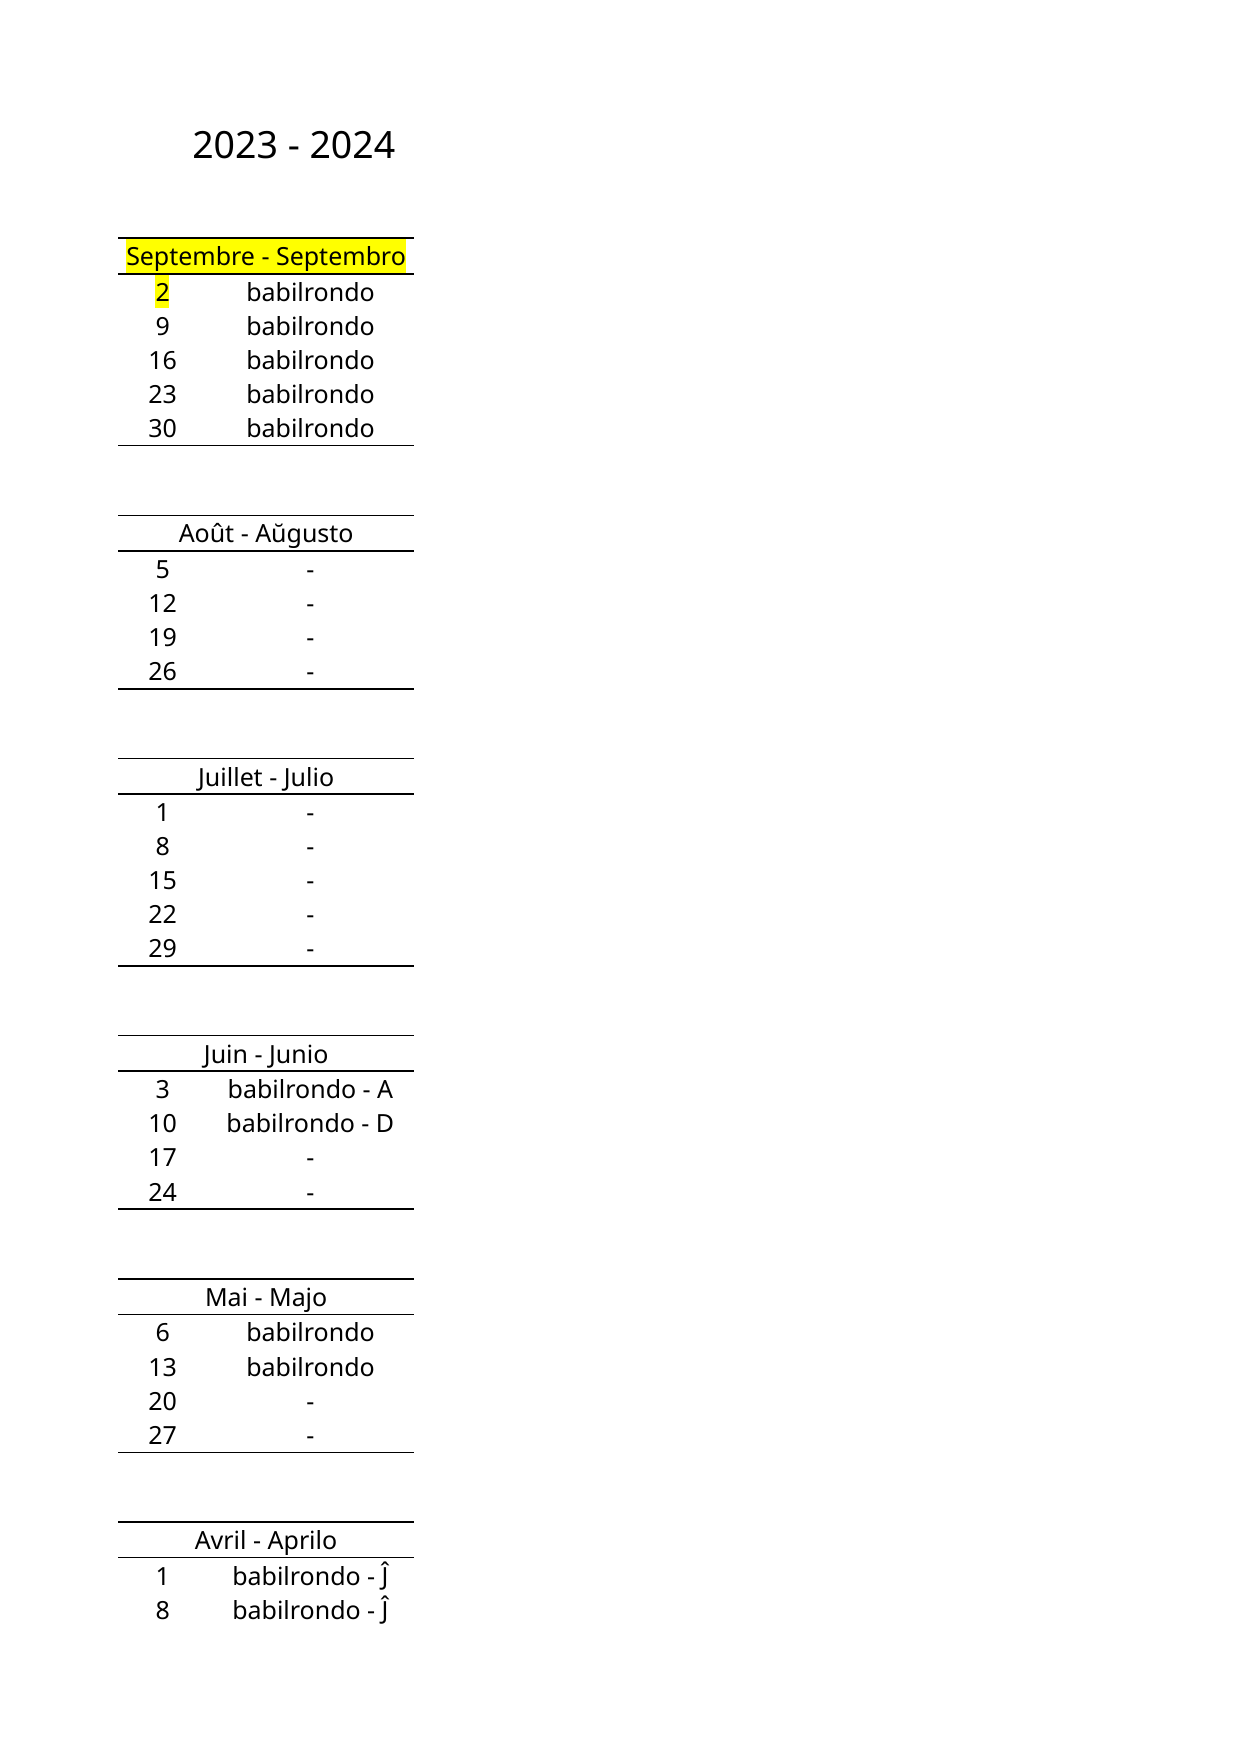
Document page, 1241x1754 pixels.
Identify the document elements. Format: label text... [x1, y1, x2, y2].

table_cell - [207, 552, 414, 586]
table_cell 1 [118, 795, 207, 829]
table_cell 26 [118, 654, 207, 688]
table_cell - [207, 1417, 414, 1451]
table_cell babilrondo - Ĵ [207, 1592, 414, 1626]
table_cell 8 [118, 829, 207, 863]
table_cell babilrondo [207, 309, 414, 343]
table_cell 30 [118, 411, 207, 445]
table_cell 12 [118, 586, 207, 620]
table_cell 3 [118, 1072, 207, 1106]
table_header Juillet - Julio [118, 759, 414, 793]
table_cell 6 [118, 1315, 207, 1349]
table_header Juin - Junio [118, 1036, 414, 1070]
table_cell 20 [118, 1383, 207, 1417]
table_cell 27 [118, 1417, 207, 1451]
table_cell - [207, 620, 414, 654]
table_cell 23 [118, 377, 207, 411]
table_cell 13 [118, 1349, 207, 1383]
table_cell 10 [118, 1106, 207, 1140]
table_cell 16 [118, 343, 207, 377]
table_cell 8 [118, 1592, 207, 1626]
table_cell babilrondo [207, 1315, 414, 1349]
table_cell - [207, 897, 414, 931]
table_cell babilrondo [207, 1349, 414, 1383]
table_cell - [207, 829, 414, 863]
table_cell 17 [118, 1140, 207, 1174]
table_cell 22 [118, 897, 207, 931]
table_cell babilrondo [207, 411, 414, 445]
table_cell - [207, 1174, 414, 1208]
table_cell - [207, 1140, 414, 1174]
table_cell babilrondo [207, 377, 414, 411]
table_cell - [207, 654, 414, 688]
table_cell - [207, 1383, 414, 1417]
table_cell 5 [118, 552, 207, 586]
table_cell 19 [118, 620, 207, 654]
table_cell babilrondo [207, 275, 414, 308]
table_cell 24 [118, 1174, 207, 1208]
table_cell 2 [118, 275, 207, 308]
table_header Août - Aŭgusto [118, 516, 414, 550]
table_cell babilrondo - Ĵ [207, 1558, 414, 1592]
table_cell - [207, 795, 414, 829]
table_header Septembre - Septembro [118, 239, 414, 273]
table_cell 15 [118, 863, 207, 897]
table_cell - [207, 586, 414, 620]
table_cell babilrondo - A [207, 1072, 414, 1106]
table_cell - [207, 863, 414, 897]
table_cell - [207, 931, 414, 965]
text 2023 - 2024 [118, 118, 1122, 169]
table_cell babilrondo [207, 343, 414, 377]
table_cell babilrondo - D [207, 1106, 414, 1140]
table_cell 29 [118, 931, 207, 965]
table_cell 1 [118, 1558, 207, 1592]
table_cell 9 [118, 309, 207, 343]
table_header Avril - Aprilo [118, 1523, 414, 1557]
table_header Mai - Majo [118, 1280, 414, 1313]
